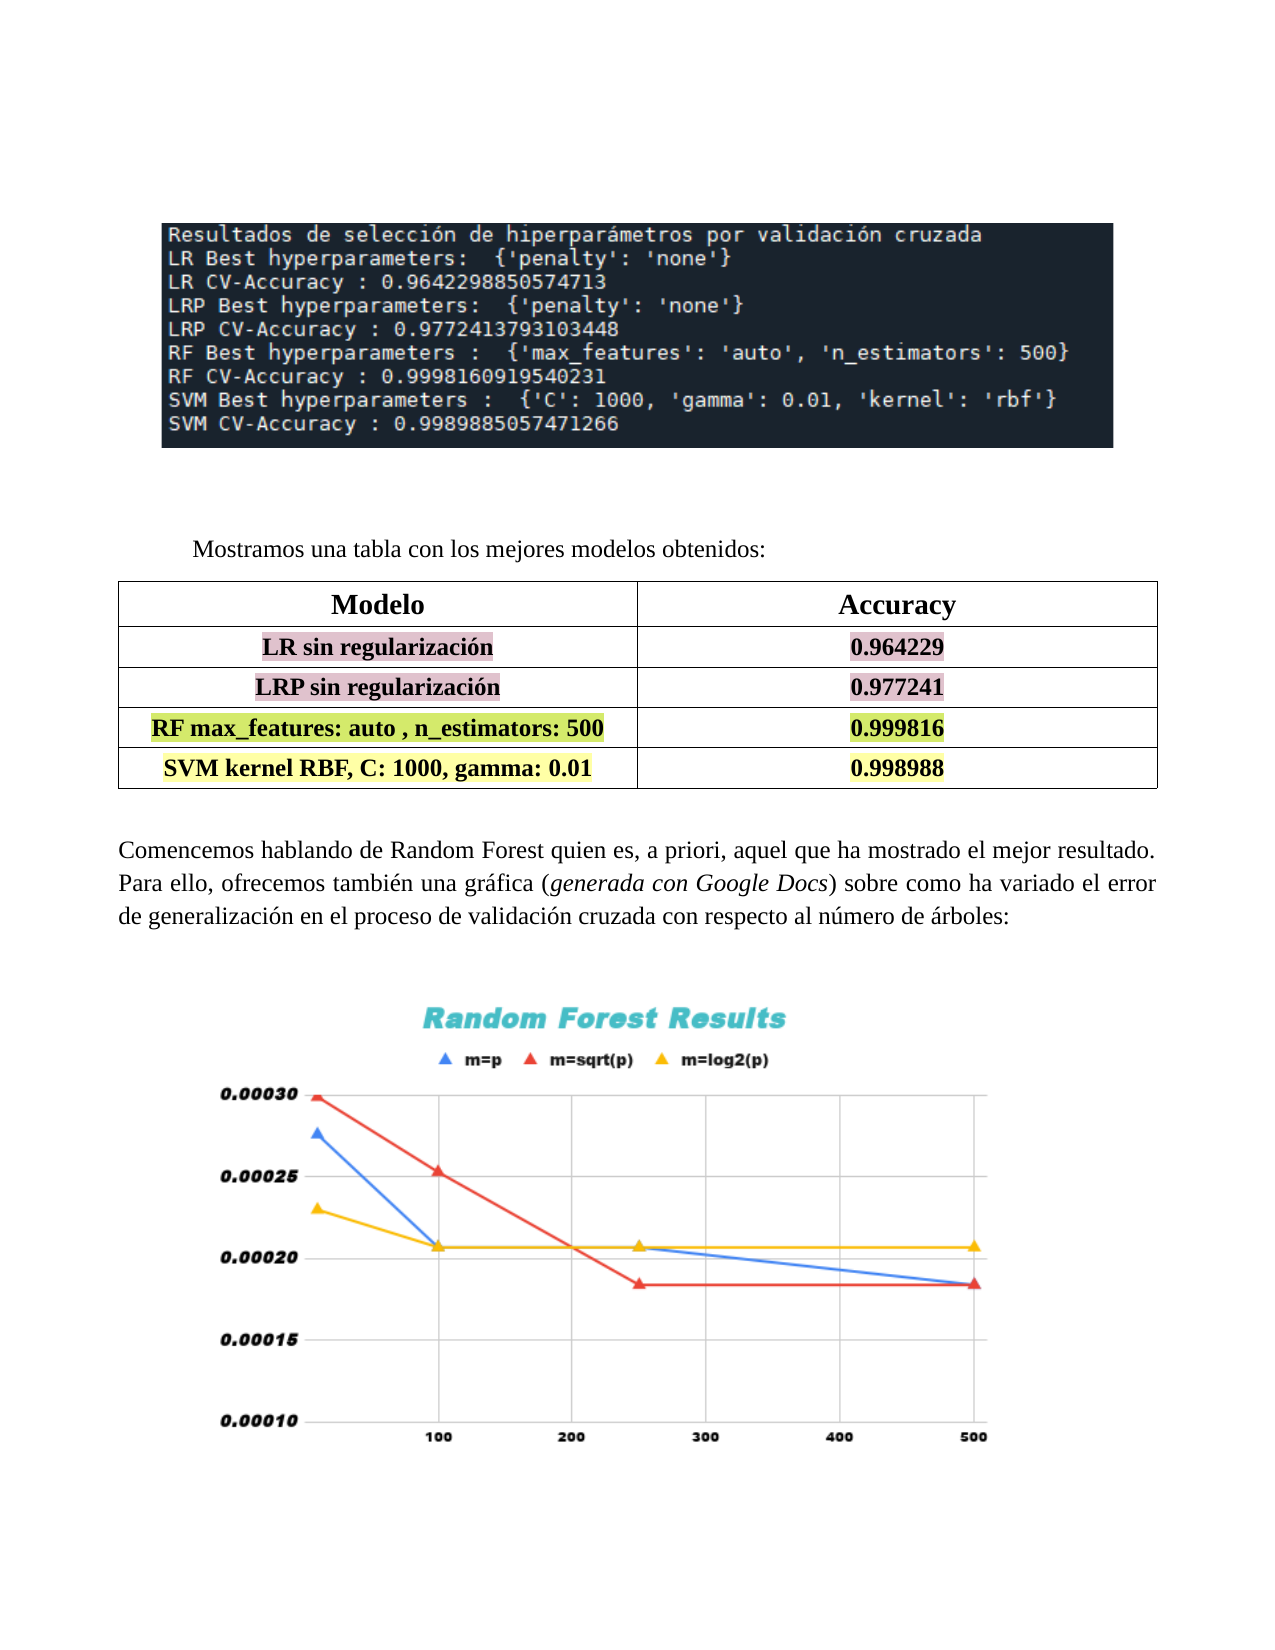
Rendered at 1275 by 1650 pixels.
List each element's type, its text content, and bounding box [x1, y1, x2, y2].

table_cell LR sin regularización [119, 627, 637, 667]
table_cell 0.998988 [638, 748, 1157, 788]
text Mostramos una tabla con los mejores modelos obtenidos: [118, 534, 1157, 562]
picture [161, 223, 1114, 448]
table_header Accuracy [638, 582, 1157, 626]
picture [194, 978, 1012, 1471]
table_cell SVM kernel RBF, C: 1000, gamma: 0.01 [119, 748, 637, 788]
table_cell 0.999816 [638, 708, 1157, 747]
table_cell RF max_features: auto , n_estimators: 500 [119, 708, 637, 747]
table_header Modelo [119, 582, 637, 626]
table_cell LRP sin regularización [119, 668, 637, 707]
text Comencemos hablando de Random Forest quien es, a priori, aquel que ha mostrado el mejor resultado. Para ello, ofrecemos también una gráfica (generada con Google Docs) sobre como ha variado el error de generalización en el proceso de validación cruzada con respecto al número de árboles: [118, 835, 1157, 930]
table_cell 0.977241 [638, 668, 1157, 707]
table_cell 0.964229 [638, 627, 1157, 667]
